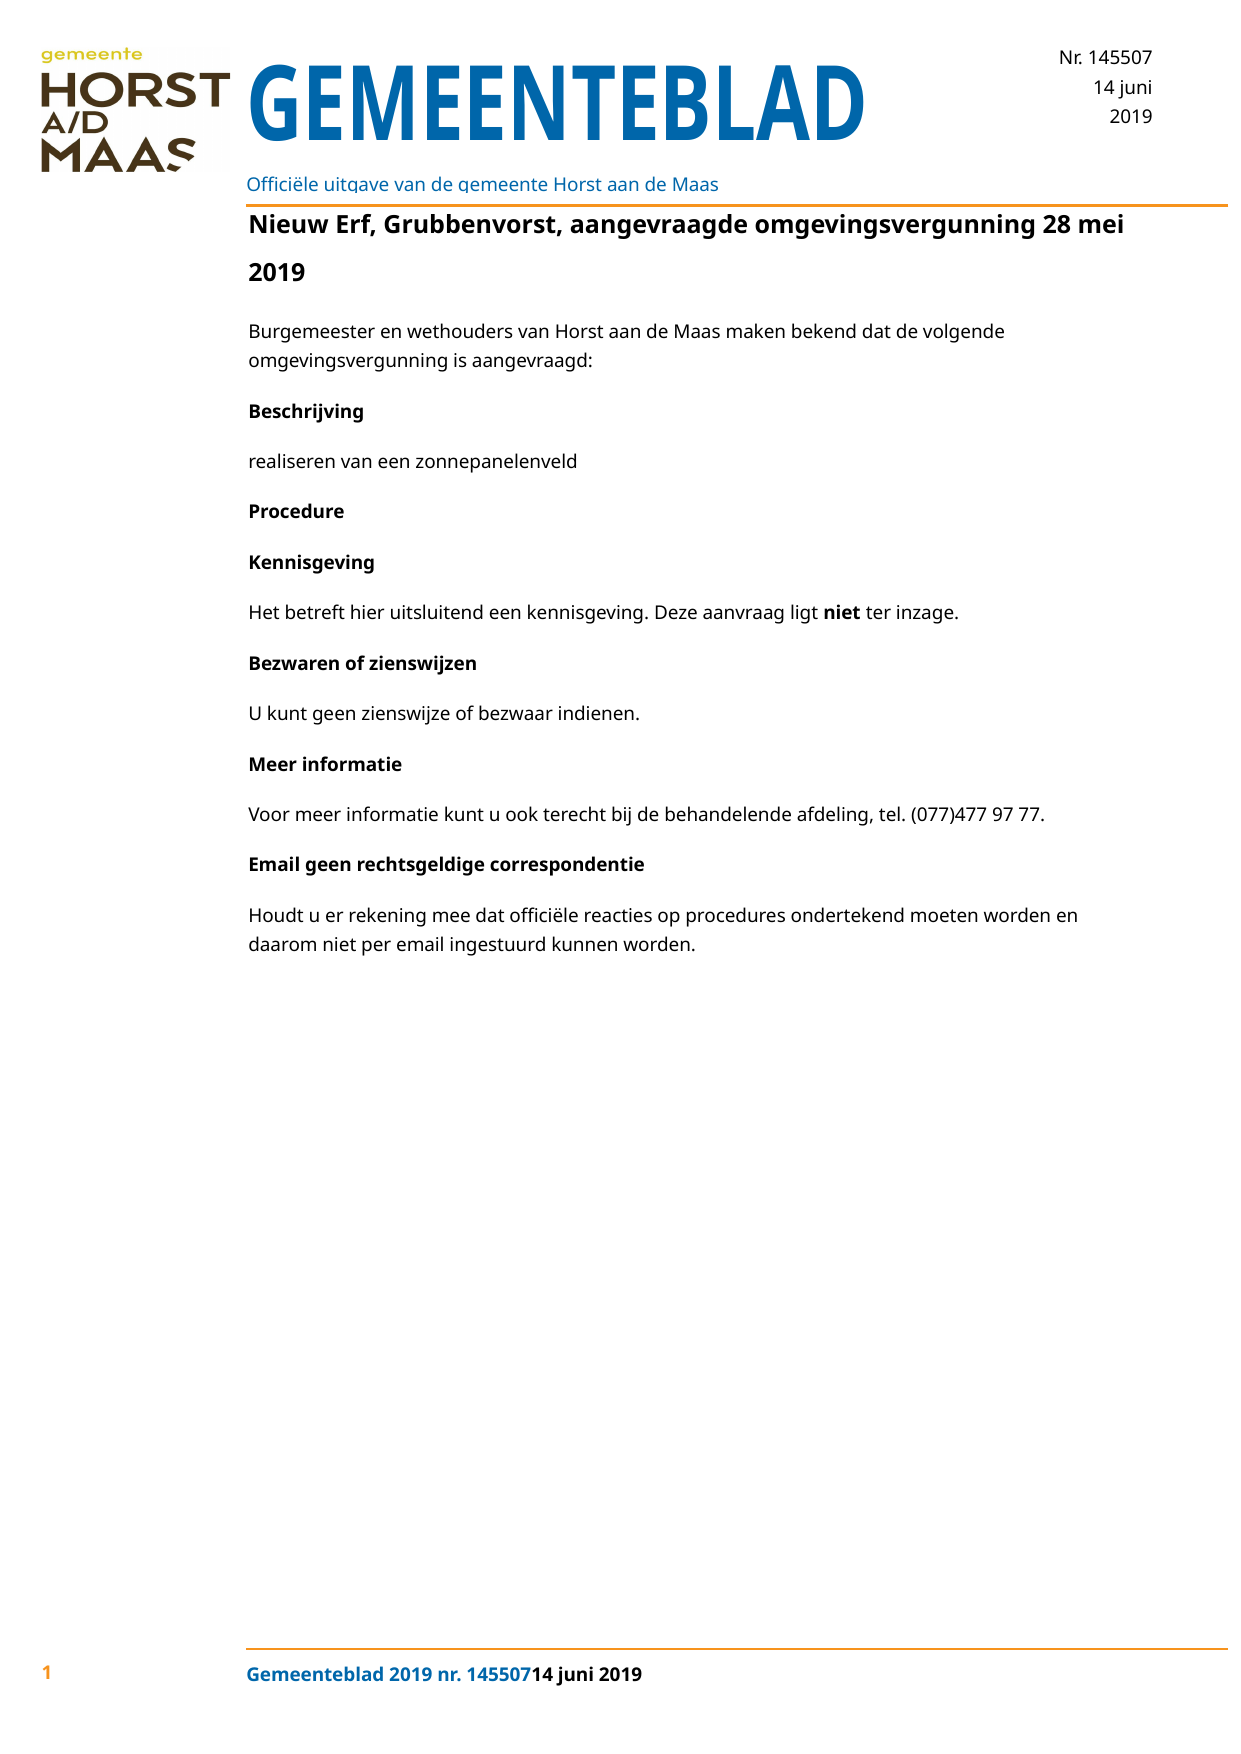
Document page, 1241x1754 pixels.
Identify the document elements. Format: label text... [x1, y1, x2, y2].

text Voor meer informatie kunt u ook terecht bij de behandelende afdeling, tel. (077)477 97 77. [248, 801, 1152, 827]
text Procedure [248, 499, 1152, 524]
text Het betreft hier uitsluitend een kennisgeving. Deze aanvraag ligt niet ter inzage. [248, 599, 1152, 625]
text Bezwaren of zienswijzen [248, 650, 1152, 676]
text Beschrijving [248, 398, 1152, 424]
text Houdt u er rekening mee dat officiële reacties op procedures ondertekend moeten worden en daarom niet per email ingestuurd kunnen worden. [248, 902, 1152, 957]
text Burgemeester en wethouders van Horst aan de Maas maken bekend dat de volgende omgevingsvergunning is aangevraagd: [248, 318, 1152, 373]
text Meer informatie [248, 751, 1152, 777]
picture [41, 47, 231, 172]
text U kunt geen zienswijze of bezwaar indienen. [248, 700, 1152, 726]
text realiseren van een zonnepanelenveld [248, 448, 1152, 474]
text Nieuw Erf, Grubbenvorst, aangevraagde omgevingsvergunning 28 mei 2019 [248, 207, 1152, 288]
text Kennisgeving [248, 549, 1152, 575]
text Email geen rechtsgeldige correspondentie [248, 852, 1152, 877]
